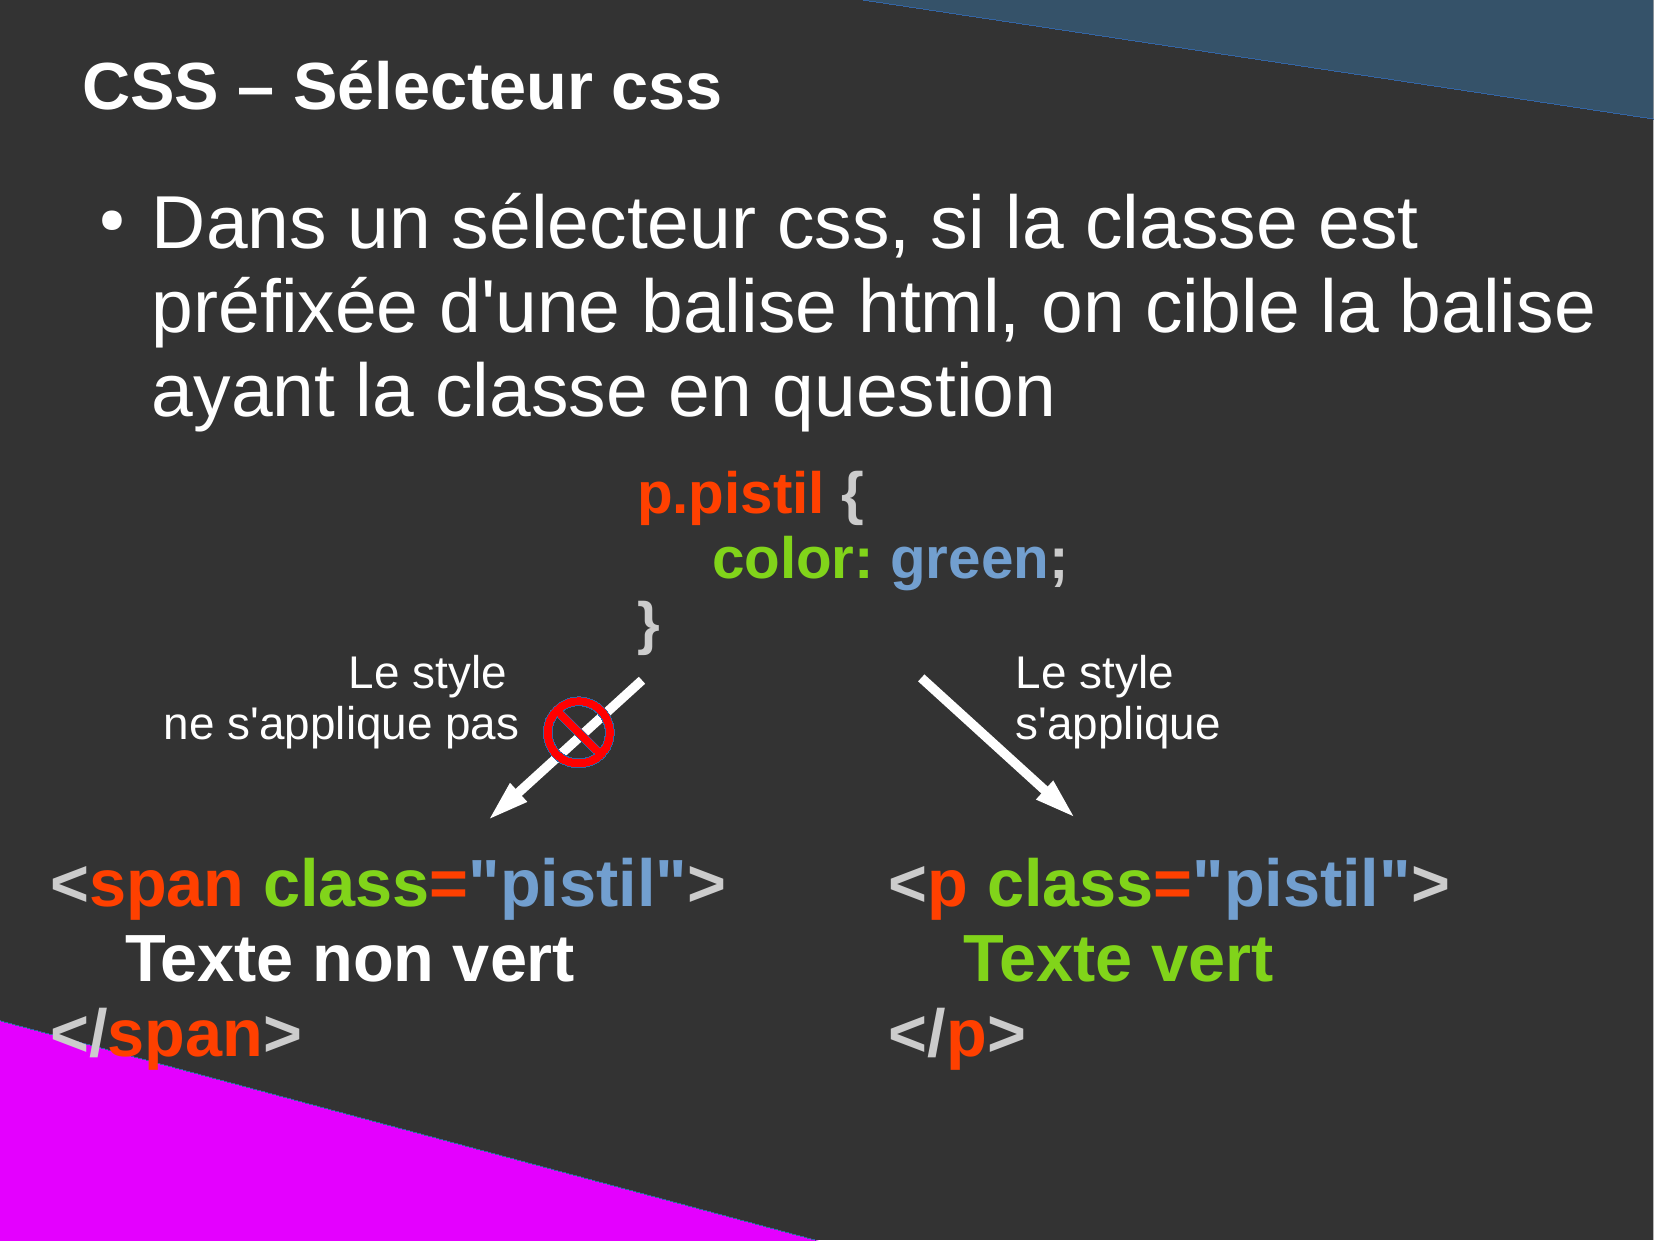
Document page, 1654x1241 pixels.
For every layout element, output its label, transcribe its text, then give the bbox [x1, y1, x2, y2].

text_box [863, 0, 1654, 120]
text_box [543, 696, 615, 768]
title Le style s'applique [1015, 646, 1382, 768]
title CSS – Sélecteur css [82, 49, 1571, 152]
text_box p.pistil { color: green; } [622, 453, 1099, 729]
text_box <span class="pistil"> Texte non vert </span> [35, 838, 779, 1078]
list Dans un sélecteur css, si la classe est préfixée d'une balise html, on cible la balise ayant la classe en question [80, 180, 1605, 454]
title Le style ne s'applique pas [153, 646, 520, 768]
text_box [0, 1020, 819, 1241]
text_box <p class="pistil"> Texte vert </p> [874, 838, 1617, 1078]
